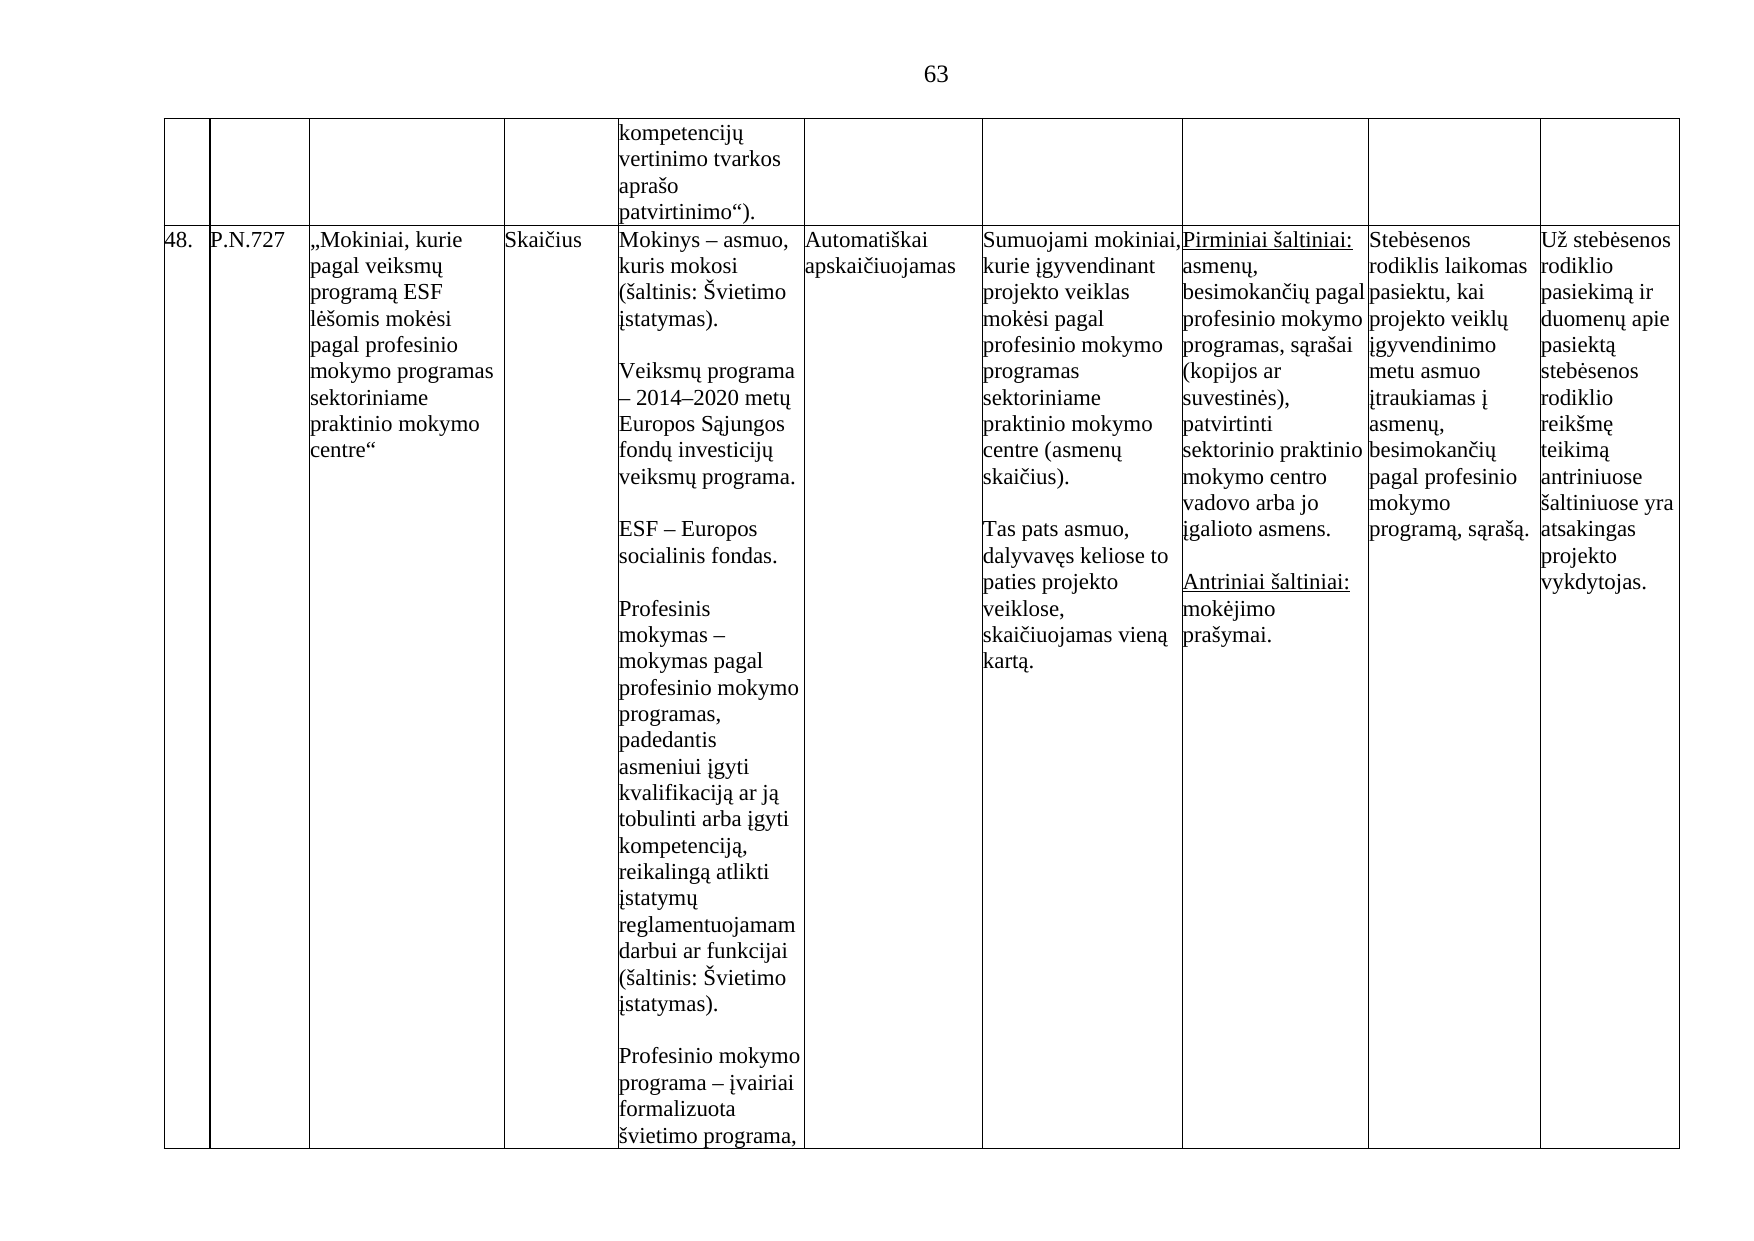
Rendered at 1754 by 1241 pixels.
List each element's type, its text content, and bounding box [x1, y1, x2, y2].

table_cell P.N.727 [211, 226, 309, 1148]
table_cell Skaičius [505, 226, 618, 1148]
table_cell [1369, 119, 1540, 224]
table_cell [211, 119, 309, 224]
table_cell [805, 119, 982, 224]
table_cell Už stebėsenos rodiklio pasiekimą ir duomenų apie pasiektą stebėsenos rodiklio reikšmę teikimą antriniuose šaltiniuose yra atsakingas projekto vykdytojas. [1541, 226, 1679, 1148]
table_cell Pirminiai šaltiniai: asmenų, besimokančių pagal profesinio mokymo programas, sąrašai (kopijos ar suvestinės), patvirtinti sektorinio praktinio mokymo centro vadovo arba jo įgalioto asmens. Antriniai šaltiniai: mokėjimo prašymai. [1183, 226, 1368, 1148]
table_cell [165, 119, 209, 224]
table_cell Mokinys – asmuo, kuris mokosi (šaltinis: Švietimo įstatymas). Veiksmų programa – 2014–2020 metų Europos Sąjungos fondų investicijų veiksmų programa. ESF – Europos socialinis fondas. Profesinis mokymas – mokymas pagal profesinio mokymo programas, padedantis asmeniui įgyti kvalifikaciją ar ją tobulinti arba įgyti kompetenciją, reikalingą atlikti įstatymų reglamentuojamam darbui ar funkcijai (šaltinis: Švietimo įstatymas). Profesinio mokymo programa – įvairiai formalizuota švietimo programa, [619, 226, 804, 1148]
table_cell 48. [165, 226, 209, 1148]
table_cell [505, 119, 618, 224]
table_cell Sumuojami mokiniai, kurie įgyvendinant projekto veiklas mokėsi pagal profesinio mokymo programas sektoriniame praktinio mokymo centre (asmenų skaičius). Tas pats asmuo, dalyvavęs keliose to paties projekto veiklose, skaičiuojamas vieną kartą. [983, 226, 1182, 1148]
table_cell Stebėsenos rodiklis laikomas pasiektu, kai projekto veiklų įgyvendinimo metu asmuo įtraukiamas į asmenų, besimokančių pagal profesinio mokymo programą, sąrašą. [1369, 226, 1540, 1148]
table_cell kompetencijų vertinimo tvarkos aprašo patvirtinimo“). [619, 119, 804, 224]
table_cell [1183, 119, 1368, 224]
table_cell Automatiškai apskaičiuojamas [805, 226, 982, 1148]
table_cell „Mokiniai, kurie pagal veiksmų programą ESF lėšomis mokėsi pagal profesinio mokymo programas sektoriniame praktinio mokymo centre“ [310, 226, 504, 1148]
table_cell [983, 119, 1182, 224]
table_cell [1541, 119, 1679, 224]
table_cell [310, 119, 504, 224]
